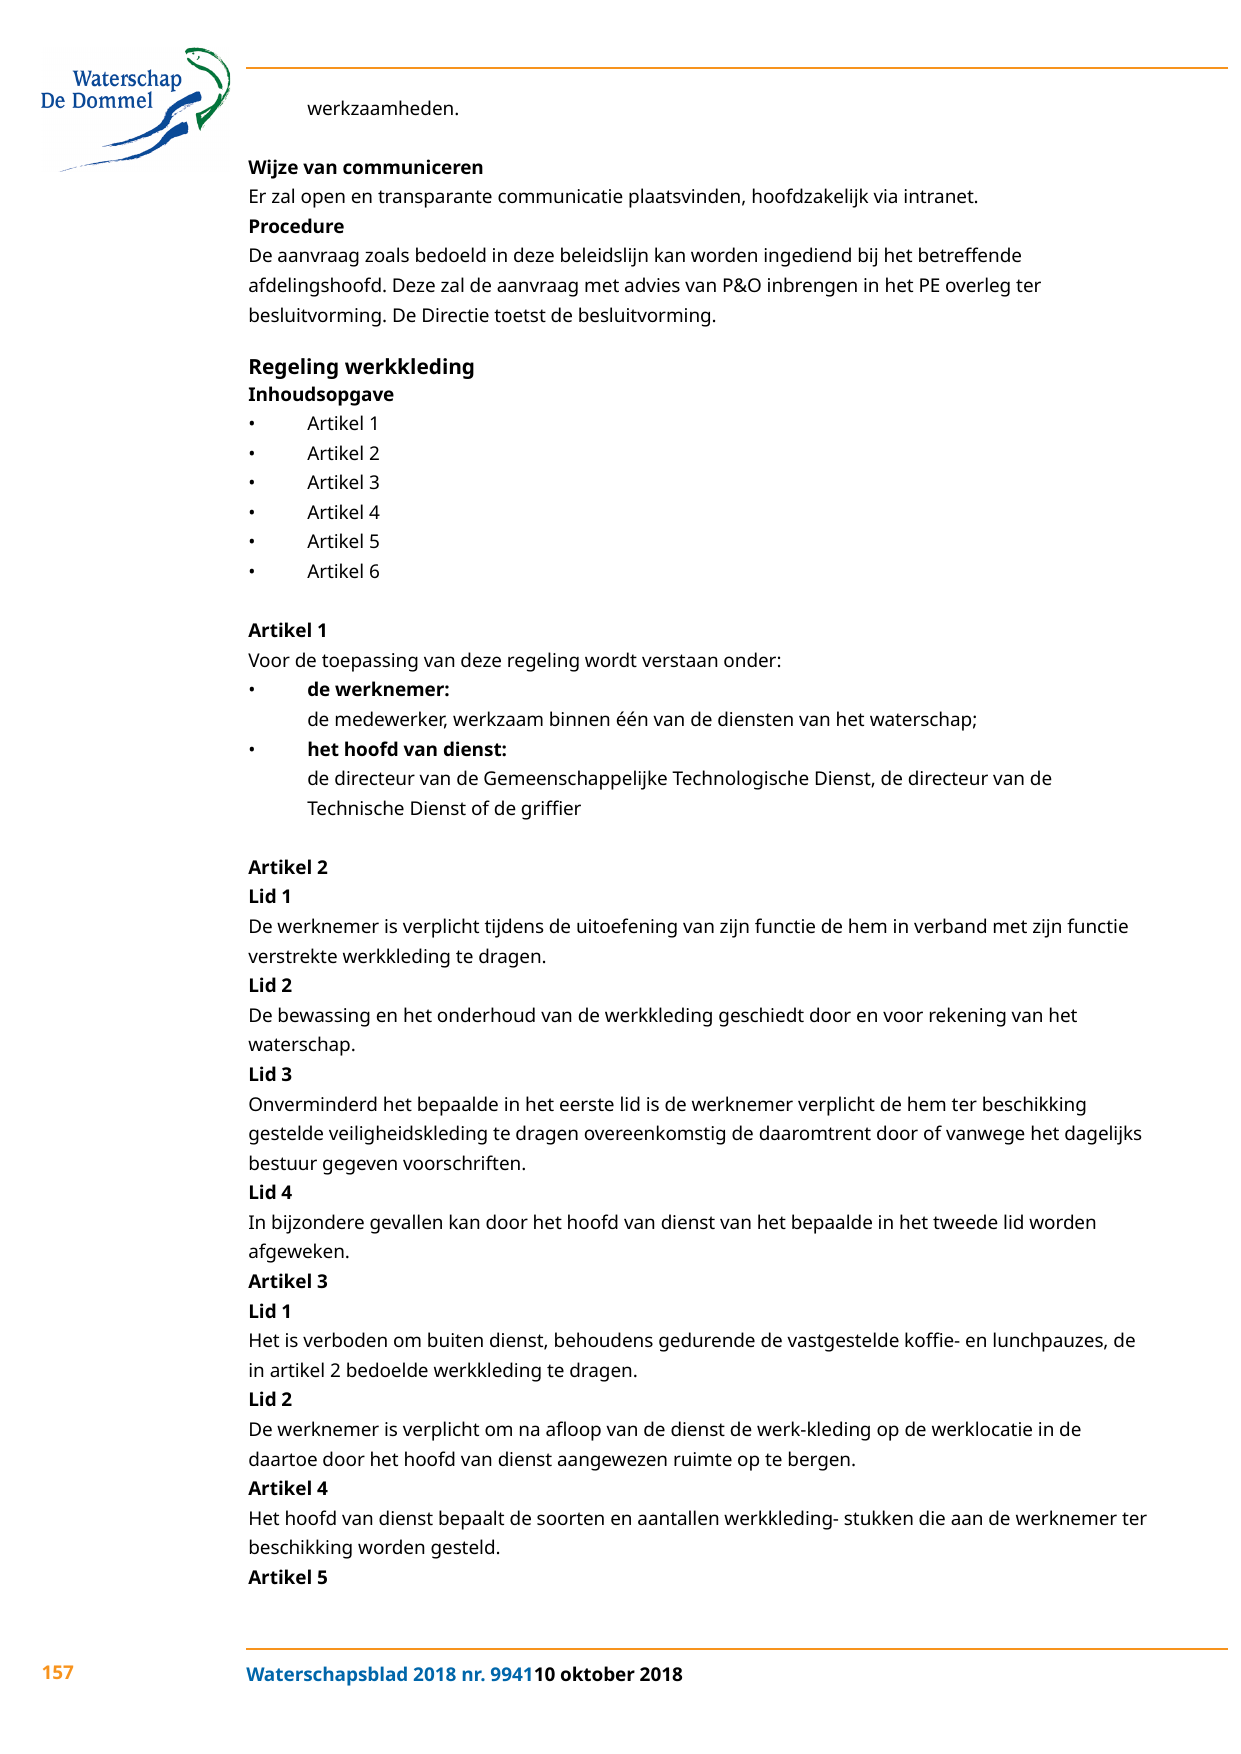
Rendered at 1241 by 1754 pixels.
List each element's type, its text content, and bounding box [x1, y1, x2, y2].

text Er zal open en transparante communicatie plaatsvinden, hoofdzakelijk via intranet. [248, 183, 1152, 209]
list Artikel 2 [248, 440, 1152, 466]
list de directeur van de Gemeenschappelijke Technologische Dienst, de directeur van de Technische Dienst of de griffier [248, 765, 1152, 821]
text Artikel 5 [248, 1564, 1152, 1590]
list het hoofd van dienst: [248, 736, 1152, 761]
text Inhoudsopgave [248, 381, 1152, 406]
list Artikel 3 [248, 469, 1152, 495]
text De bewassing en het onderhoud van de werkkleding geschiedt door en voor rekening van het waterschap. [248, 1002, 1152, 1057]
text Het is verboden om buiten dienst, behoudens gedurende de vastgestelde koffie- en lunchpauzes, de in artikel 2 bedoelde werkkleding te dragen. [248, 1327, 1152, 1383]
text Voor de toepassing van deze regeling wordt verstaan onder: [248, 647, 1152, 673]
list Artikel 4 [248, 499, 1152, 525]
text De aanvraag zoals bedoeld in deze beleidslijn kan worden ingediend bij het betreffende afdelingshoofd. Deze zal de aanvraag met advies van P&O inbrengen in het PE overleg ter besluitvorming. De Directie toetst de besluitvorming. [248, 243, 1152, 328]
list Artikel 1 [248, 410, 1152, 436]
list de medewerker, werkzaam binnen één van de diensten van het waterschap; [248, 706, 1152, 732]
text Lid 1 [248, 1298, 1152, 1323]
list werkzaamheden. [248, 95, 1152, 121]
picture [41, 47, 231, 172]
text Lid 2 [248, 972, 1152, 998]
text Artikel 2 [248, 854, 1152, 880]
text Lid 1 [248, 884, 1152, 909]
text Lid 4 [248, 1179, 1152, 1205]
text Procedure [248, 213, 1152, 239]
list de werknemer: [248, 677, 1152, 702]
text In bijzondere gevallen kan door het hoofd van dienst van het bepaalde in het tweede lid worden afgeweken. [248, 1209, 1152, 1264]
text Lid 3 [248, 1061, 1152, 1087]
text Het hoofd van dienst bepaalt de soorten en aantallen werkkleding- stukken die aan de werknemer ter beschikking worden gesteld. [248, 1505, 1152, 1560]
text De werknemer is verplicht om na afloop van de dienst de werk-kleding op de werklocatie in de daartoe door het hoofd van dienst aangewezen ruimte op te bergen. [248, 1416, 1152, 1471]
text Lid 2 [248, 1387, 1152, 1412]
list Artikel 6 [248, 558, 1152, 584]
text Regeling werkkleding [248, 352, 1152, 381]
text De werknemer is verplicht tijdens de uitoefening van zijn functie de hem in verband met zijn functie verstrekte werkkleding te dragen. [248, 913, 1152, 968]
text Artikel 4 [248, 1475, 1152, 1501]
text Artikel 3 [248, 1268, 1152, 1294]
text Onverminderd het bepaalde in het eerste lid is de werknemer verplicht de hem ter beschikking gestelde veiligheidskleding te dragen overeenkomstig de daaromtrent door of vanwege het dagelijks bestuur gegeven voorschriften. [248, 1091, 1152, 1176]
text Artikel 1 [248, 617, 1152, 643]
list Artikel 5 [248, 529, 1152, 554]
text Wijze van communiceren [248, 154, 1152, 180]
